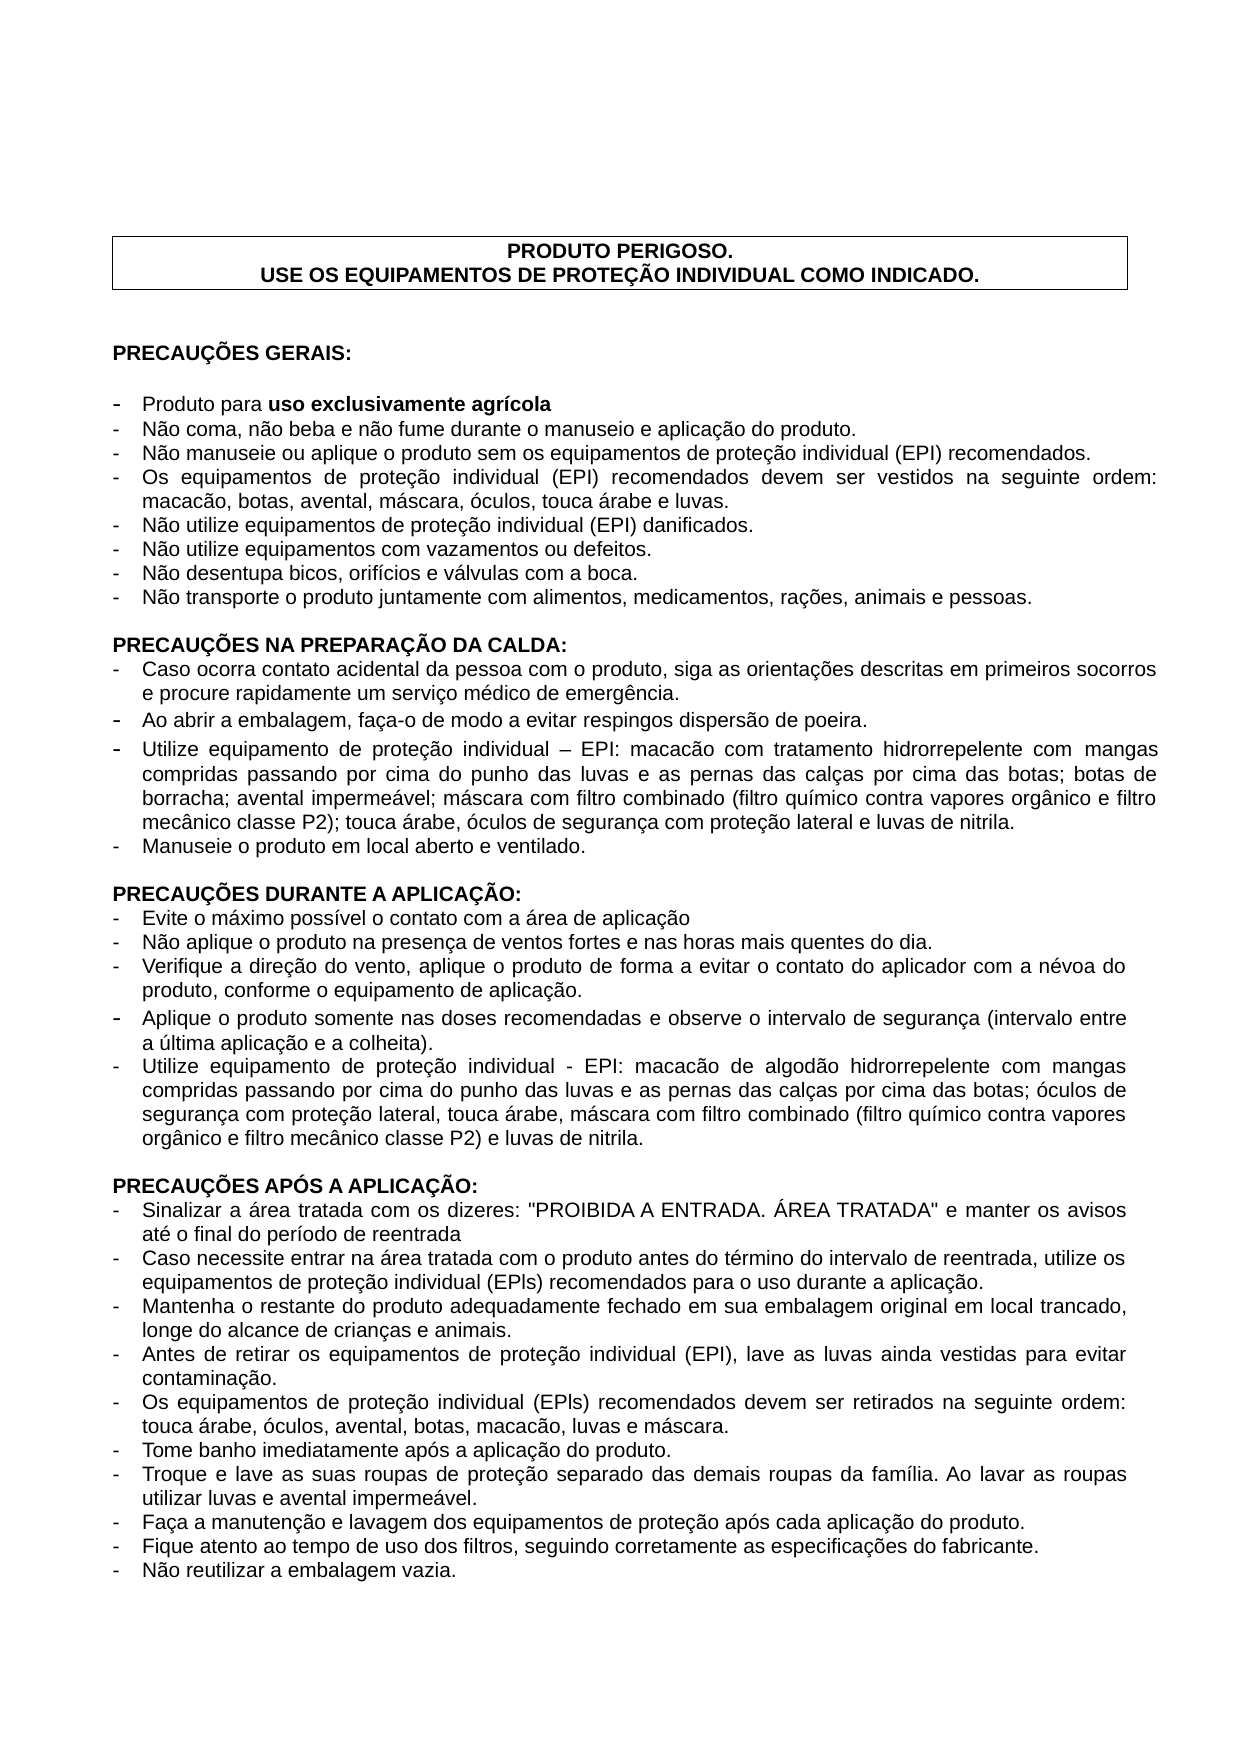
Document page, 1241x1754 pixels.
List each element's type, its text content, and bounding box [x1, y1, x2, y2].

list Não manuseie ou aplique o produto sem os equipamentos de proteção individual (EPI) recomendados. [112, 441, 1158, 465]
list Caso ocorra contato acidental da pessoa com o produto, siga as orientações descritas em primeiros socorros e procure rapidamente um serviço médico de emergência. [112, 657, 1158, 704]
text PRECAUÇÕES GERAIS: [112, 340, 1158, 364]
list Fique atento ao tempo de uso dos filtros, seguindo corretamente as especificações do fabricante. [112, 1533, 1128, 1557]
list Não desentupa bicos, orifícios e válvulas com a boca. [112, 561, 1158, 585]
list Sinalizar a área tratada com os dizeres: "PROIBIDA A ENTRADA. ÁREA TRATADA" e manter os avisos até o final do período de reentrada [112, 1198, 1128, 1246]
list Ao abrir a embalagem, faça-o de modo a evitar respingos dispersão de poeira. [112, 704, 1158, 733]
list Os equipamentos de proteção individual (EPI) recomendados devem ser vestidos na seguinte ordem: macacão, botas, avental, máscara, óculos, touca árabe e luvas. [112, 465, 1158, 513]
list Verifique a direção do vento, aplique o produto de forma a evitar o contato do aplicador com a névoa do produto, conforme o equipamento de aplicação. [112, 954, 1128, 1002]
list Utilize equipamento de proteção individual - EPI: macacão de algodão hidrorrepelente com mangas compridas passando por cima do punho das luvas e as pernas das calças por cima das botas; óculos de segurança com proteção lateral, touca árabe, máscara com filtro combinado (filtro químico contra vapores orgânico e filtro mecânico classe P2) e luvas de nitrila. [112, 1054, 1128, 1150]
list Não coma, não beba e não fume durante o manuseio e aplicação do produto. [112, 417, 1158, 441]
list Tome banho imediatamente após a aplicação do produto. [112, 1438, 1128, 1462]
list Manuseie o produto em local aberto e ventilado. [112, 834, 1128, 858]
list Utilize equipamento de proteção individual – EPI: macacão com tratamento hidrorrepelente com mangas compridas passando por cima do punho das luvas e as pernas das calças por cima das botas; botas de borracha; avental impermeável; máscara com filtro combinado (filtro químico contra vapores orgânico e filtro mecânico classe P2); touca árabe, óculos de segurança com proteção lateral e luvas de nitrila. [112, 733, 1158, 834]
text PRODUTO PERIGOSO. [113, 237, 1127, 260]
list Não reutilizar a embalagem vazia. [112, 1557, 1128, 1581]
list Não transporte o produto juntamente com alimentos, medicamentos, rações, animais e pessoas. [112, 585, 1158, 609]
list Produto para uso exclusivamente agrícola [112, 388, 1158, 417]
list Aplique o produto somente nas doses recomendadas e observe o intervalo de segurança (intervalo entre a última aplicação e a colheita). [112, 1002, 1128, 1054]
list Faça a manutenção e lavagem dos equipamentos de proteção após cada aplicação do produto. [112, 1509, 1128, 1533]
list Mantenha o restante do produto adequadamente fechado em sua embalagem original em local trancado, longe do alcance de crianças e animais. [112, 1294, 1128, 1342]
list Troque e lave as suas roupas de proteção separado das demais roupas da família. Ao lavar as roupas utilizar luvas e avental impermeável. [112, 1462, 1128, 1509]
list Não aplique o produto na presença de ventos fortes e nas horas mais quentes do dia. [112, 930, 1128, 954]
text PRECAUÇÕES DURANTE A APLICAÇÃO: [112, 882, 1128, 906]
text USE OS EQUIPAMENTOS DE PROTEÇÃO INDIVIDUAL COMO INDICADO. [113, 260, 1127, 289]
list Evite o máximo possível o contato com a área de aplicação [112, 906, 1128, 930]
text PRECAUÇÕES NA PREPARAÇÃO DA CALDA: [112, 633, 1158, 657]
text PRECAUÇÕES APÓS A APLICAÇÃO: [112, 1174, 1128, 1198]
list Caso necessite entrar na área tratada com o produto antes do término do intervalo de reentrada, utilize os equipamentos de proteção individual (EPls) recomendados para o uso durante a aplicação. [112, 1246, 1128, 1294]
list Os equipamentos de proteção individual (EPls) recomendados devem ser retirados na seguinte ordem: touca árabe, óculos, avental, botas, macacão, luvas e máscara. [112, 1390, 1128, 1438]
list Não utilize equipamentos com vazamentos ou defeitos. [112, 537, 1158, 561]
list Antes de retirar os equipamentos de proteção individual (EPI), lave as luvas ainda vestidas para evitar contaminação. [112, 1342, 1128, 1390]
list Não utilize equipamentos de proteção individual (EPI) danificados. [112, 513, 1158, 537]
